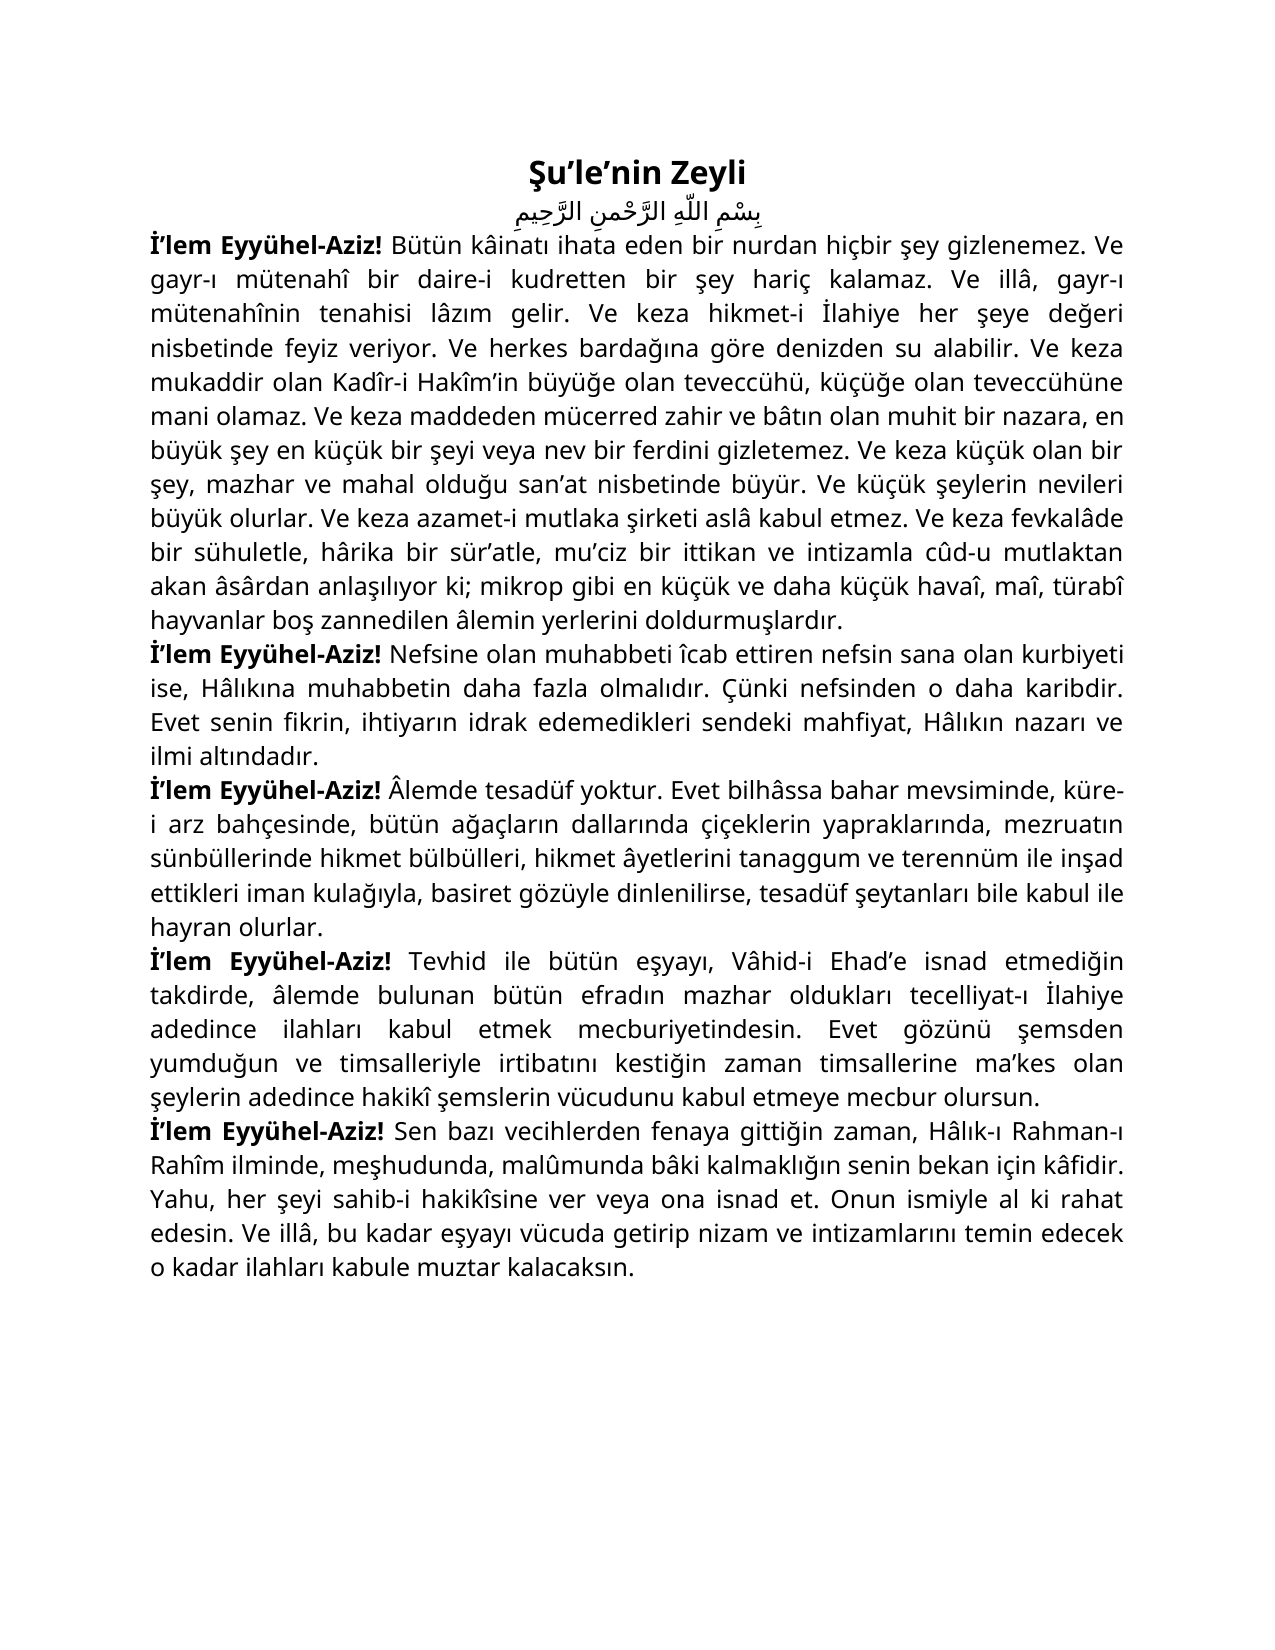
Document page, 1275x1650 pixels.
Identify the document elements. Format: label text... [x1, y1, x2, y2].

text İ’lem Eyyühel-Aziz! Âlemde tesadüf yoktur. Evet bilhâssa bahar mevsiminde, küre-i arz bahçesinde, bütün ağaçların dallarında çiçeklerin yapraklarında, mezruatın sünbüllerinde hikmet bülbülleri, hikmet âyetlerini tanaggum ve terennüm ile inşad ettikleri iman kulağıyla, basiret gözüyle dinlenilirse, tesadüf şeytanları bile kabul ile hayran olurlar. [150, 773, 1125, 943]
text İ’lem Eyyühel-Aziz! Nefsine olan muhabbeti îcab ettiren nefsin sana olan kurbiyeti ise, Hâlıkına muhabbetin daha fazla olmalıdır. Çünki nefsinden o daha karibdir. Evet senin fikrin, ihtiyarın idrak edemedikleri sendeki mahfiyat, Hâlıkın nazarı ve ilmi altındadır. [150, 637, 1125, 773]
text Yahu, her şeyi sahib-i hakikîsine ver veya ona isnad et. Onun ismiyle al ki rahat edesin. Ve illâ, bu kadar eşyayı vücuda getirip nizam ve intizamlarını temin edecek o kadar ilahları kabule muztar kalacaksın. [150, 1182, 1125, 1284]
text İ’lem Eyyühel-Aziz! Bütün kâinatı ihata eden bir nurdan hiçbir şey gizlenemez. Ve gayr-ı mütenahî bir daire-i kudretten bir şey hariç kalamaz. Ve illâ, gayr-ı mütenahînin tenahisi lâzım gelir. Ve keza hikmet-i İlahiye her şeye değeri nisbetinde feyiz veriyor. Ve herkes bardağına göre denizden su alabilir. Ve keza mukaddir olan Kadîr-i Hakîm’in büyüğe olan teveccühü, küçüğe olan teveccühüne mani olamaz. Ve keza maddeden mücerred zahir ve bâtın olan muhit bir nazara, en büyük şey en küçük bir şeyi veya nev bir ferdini gizletemez. Ve keza küçük olan bir şey, mazhar ve mahal olduğu san’at nisbetinde büyür. Ve küçük şeylerin nevileri büyük olurlar. Ve keza azamet-i mutlaka şirketi aslâ kabul etmez. Ve keza fevkalâde bir sühuletle, hârika bir sür’atle, mu’ciz bir ittikan ve intizamla cûd-u mutlaktan akan âsârdan anlaşılıyor ki; mikrop gibi en küçük ve daha küçük havaî, maî, türabî hayvanlar boş zannedilen âlemin yerlerini doldurmuşlardır. [150, 228, 1125, 637]
text İ’lem Eyyühel-Aziz! Tevhid ile bütün eşyayı, Vâhid-i Ehad’e isnad etmediğin takdirde, âlemde bulunan bütün efradın mazhar oldukları tecelliyat-ı İlahiye adedince ilahları kabul etmek mecburiyetindesin. Evet gözünü şemsden yumduğun ve timsalleriyle irtibatını kestiğin zaman timsallerine ma’kes olan şeylerin adedince hakikî şemslerin vücudunu kabul etmeye mecbur olursun. [150, 943, 1125, 1114]
text İ’lem Eyyühel-Aziz! Sen bazı vecihlerden fenaya gittiğin zaman, Hâlık-ı Rahman-ı Rahîm ilminde, meşhudunda, malûmunda bâki kalmaklığın senin bekan için kâfidir. [150, 1114, 1125, 1182]
text بِسْمِ اللّهِ الرَّحْمنِ الرَّحِيمِ [150, 194, 1125, 228]
subtitle Şu’le’nin Zeyli [150, 150, 1125, 194]
